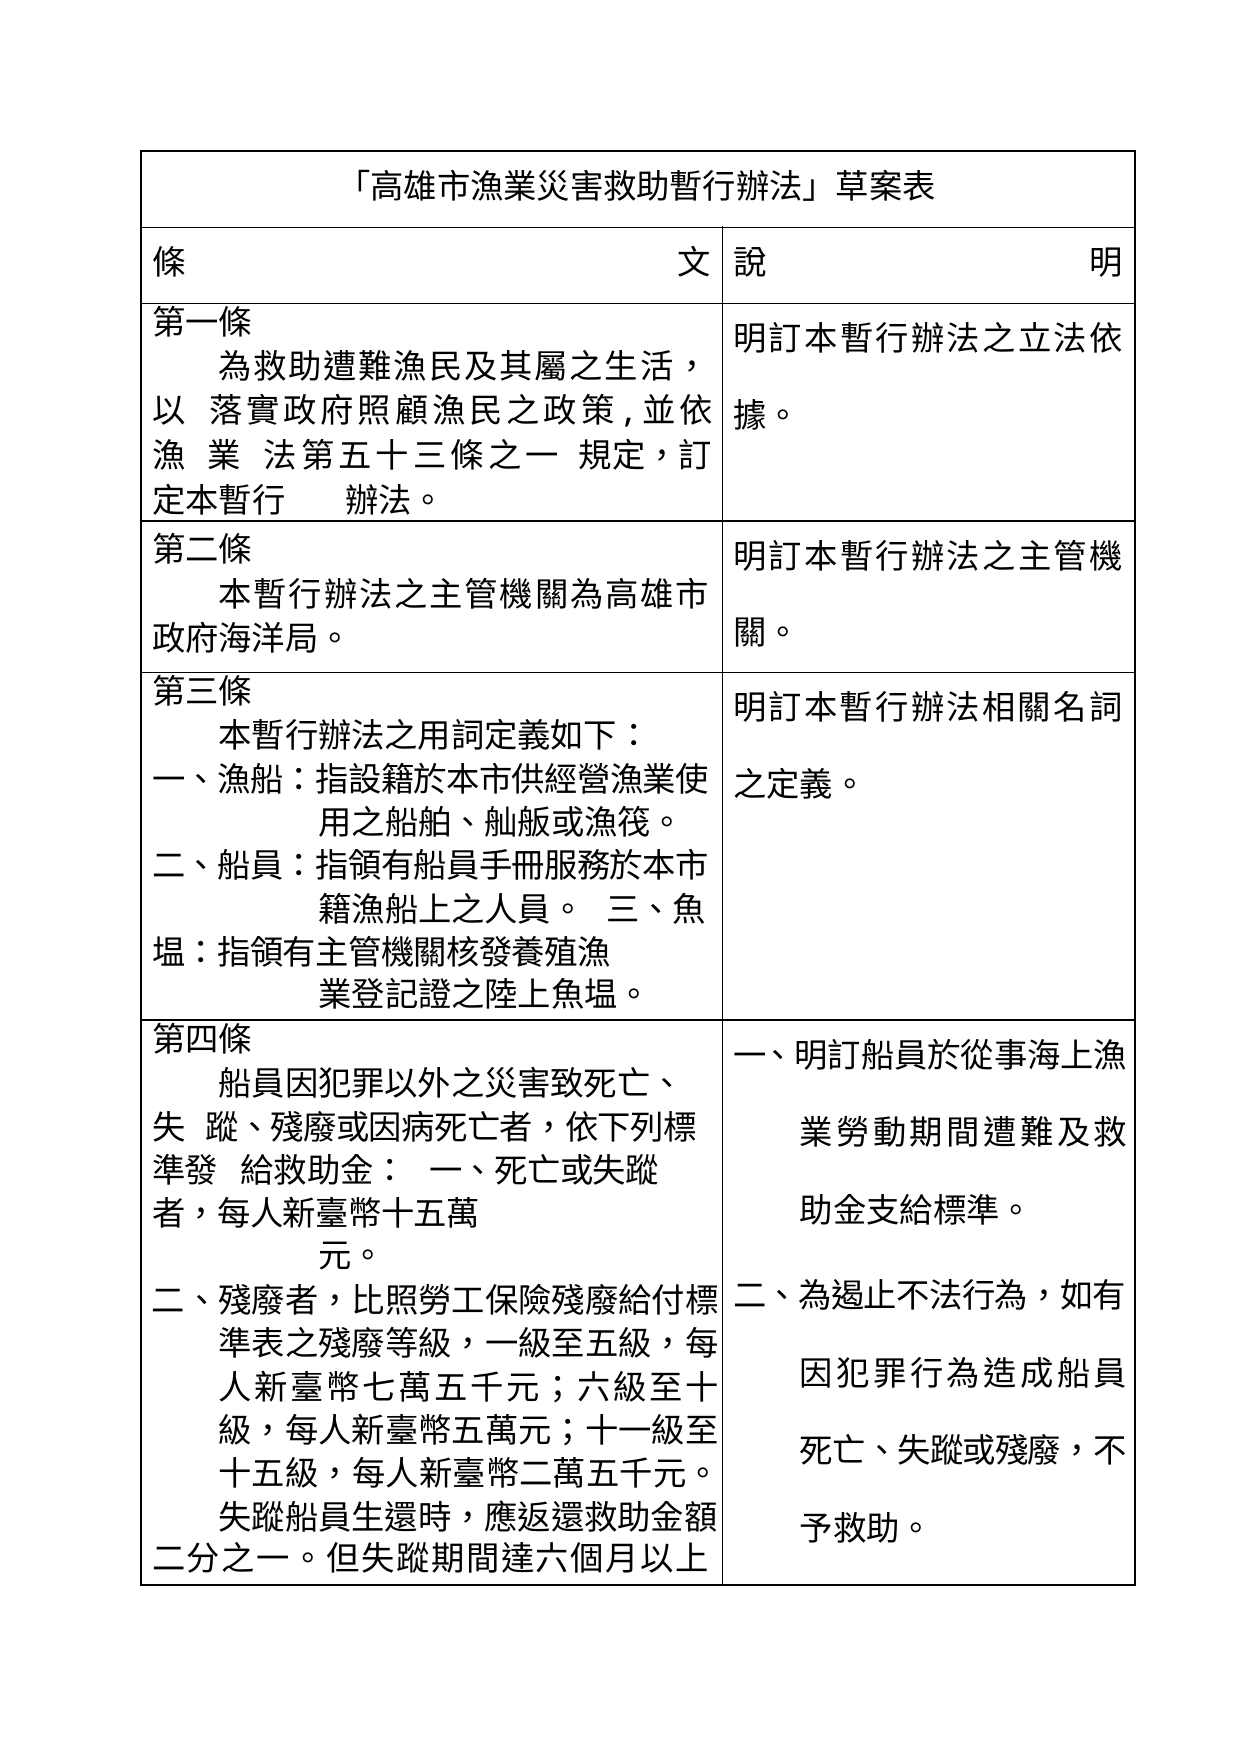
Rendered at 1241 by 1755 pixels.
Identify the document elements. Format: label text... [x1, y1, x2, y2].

table_cell 第四條 船員因犯罪以外之災害致死亡、失 蹤、殘廢或因病死亡者，依下列標準發 給救助金： 一、死亡或失蹤者，每人新臺幣十五萬 元。 二、殘廢者，比照勞工保險殘廢給付標 準表之殘廢等級，一級至五級，每 人新臺幣七萬五千元；六級至十 級，每人新臺幣五萬元；十一級至 十五級，每人新臺幣二萬五千元。 失蹤船員生還時，應返還救助金額 二分之一。但失蹤期間達六個月以上 [142, 1021, 722, 1584]
table_header 「高雄市漁業災害救助暫行辦法」草案表 [142, 152, 1134, 226]
table_cell 第二條 本暫行辦法之主管機關為高雄市 政府海洋局。 [142, 522, 722, 671]
table_cell 一、明訂船員於從事海上漁 業勞動期間遭難及救 助金支給標準。 二、為遏止不法行為，如有 因犯罪行為造成船員 死亡、失蹤或殘廢，不 予救助。 [723, 1021, 1134, 1584]
table_cell 明訂本暫行辦法之立法依 據。 [723, 304, 1134, 520]
table_cell 說 明 [723, 228, 1134, 303]
table_cell 明訂本暫行辦法之主管機 關。 [723, 522, 1134, 671]
table_cell 條 文 [142, 228, 722, 303]
table_cell 明訂本暫行辦法相關名詞 之定義。 [723, 673, 1134, 1019]
table_cell 第一條 為救助遭難漁民及其屬之生活，以 落實政府照顧漁民之政策,並依漁 業 法第五十三條之一 規定，訂定本暫行 辦法。 [142, 304, 722, 520]
table_cell 第三條 本暫行辦法之用詞定義如下： 一、漁船：指設籍於本市供經營漁業使 用之船舶、舢舨或漁筏。 二、船員：指領有船員手冊服務於本市 籍漁船上之人員。 三、魚塭：指領有主管機關核發養殖漁 業登記證之陸上魚塭。 [142, 673, 722, 1019]
